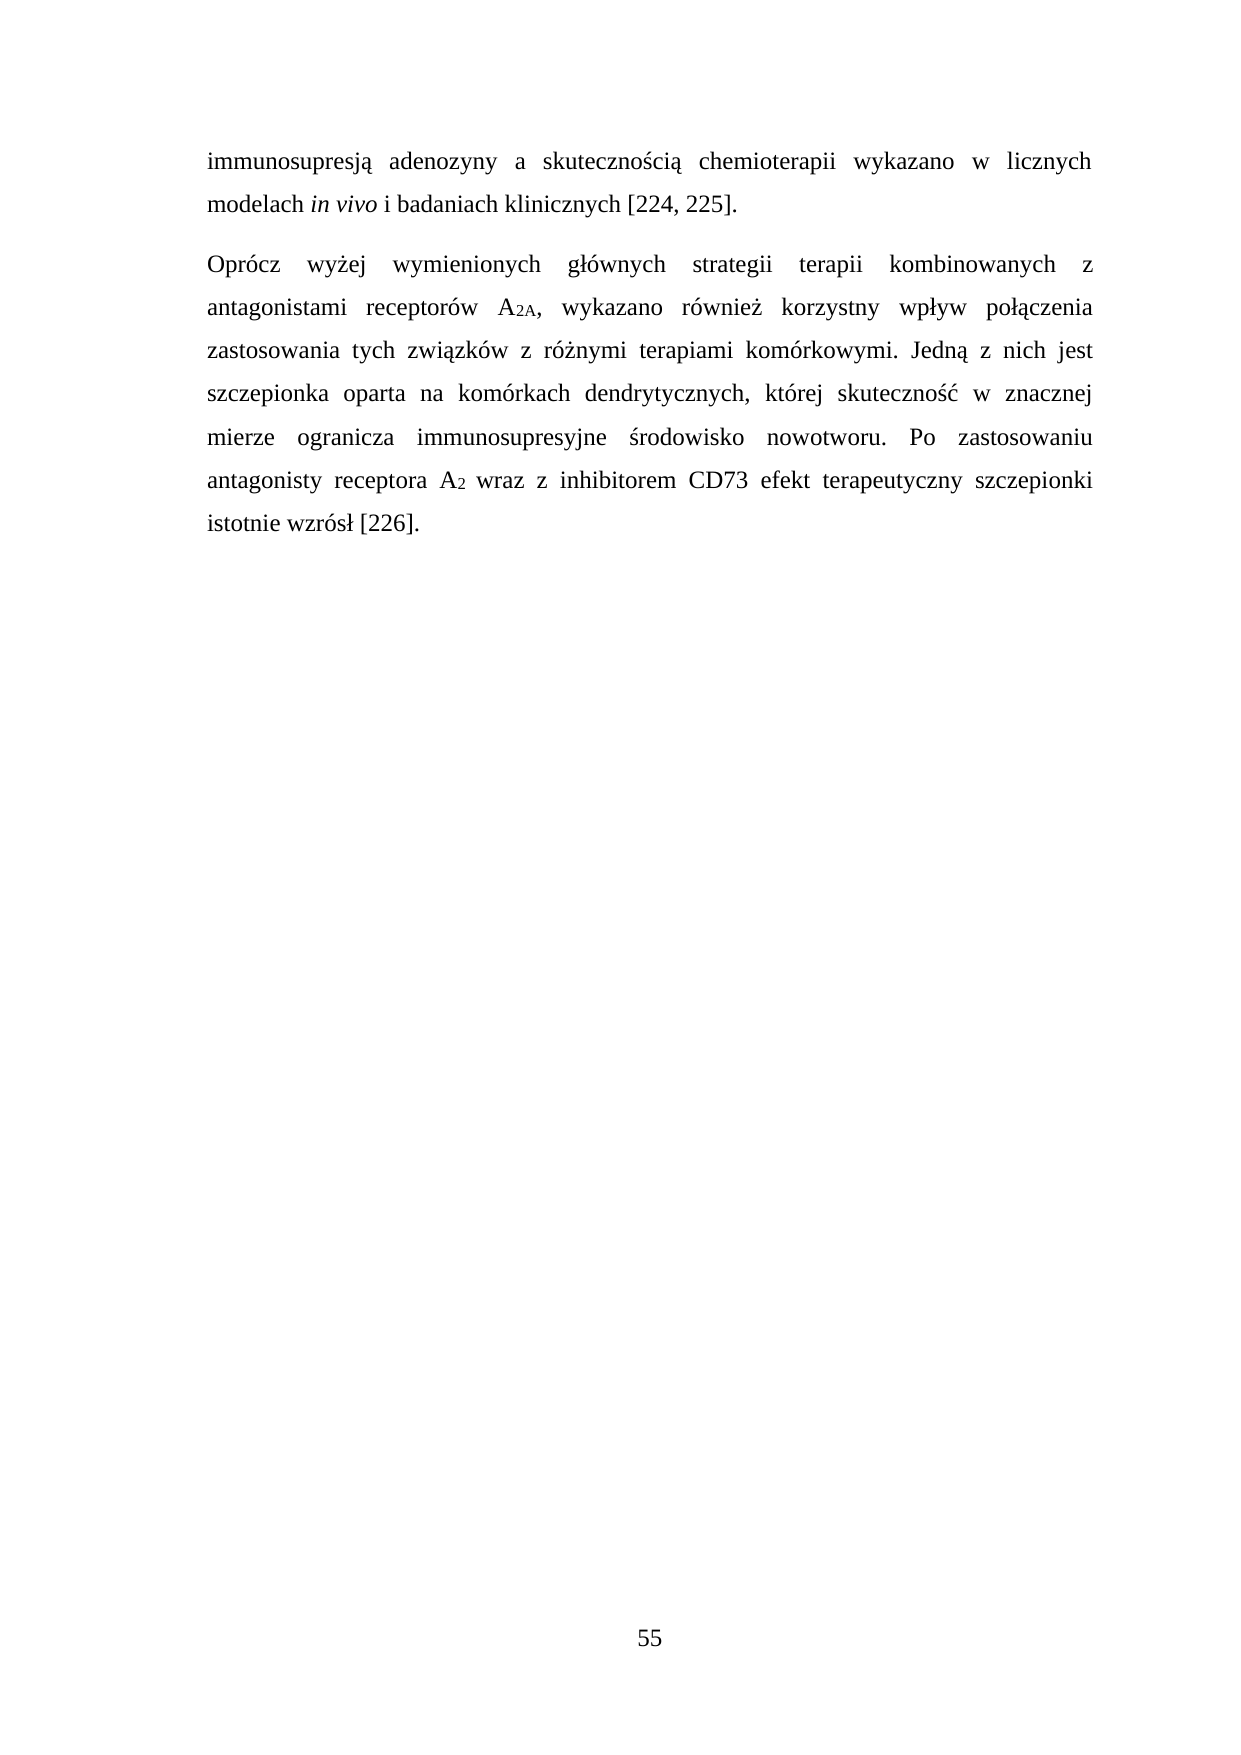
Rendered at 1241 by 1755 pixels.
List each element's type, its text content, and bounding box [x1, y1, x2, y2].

text immunosupresją adenozyny a skutecznością chemioterapii wykazano w licznych modelach in vivo i badaniach klinicznych [224, 225]. [207, 146, 1092, 218]
text Oprócz wyżej wymienionych głównych strategii terapii kombinowanych z antagonistami receptorów A2A, wykazano również korzystny wpływ połączenia zastosowania tych związków z różnymi terapiami komórkowymi. Jedną z nich jest szczepionka oparta na komórkach dendrytycznych, której skuteczność w znacznej mierze ogranicza immunosupresyjne środowisko nowotworu. Po zastosowaniu antagonisty receptora A2 wraz z inhibitorem CD73 efekt terapeutyczny szczepionki istotnie wzrósł [226]. [207, 249, 1093, 537]
